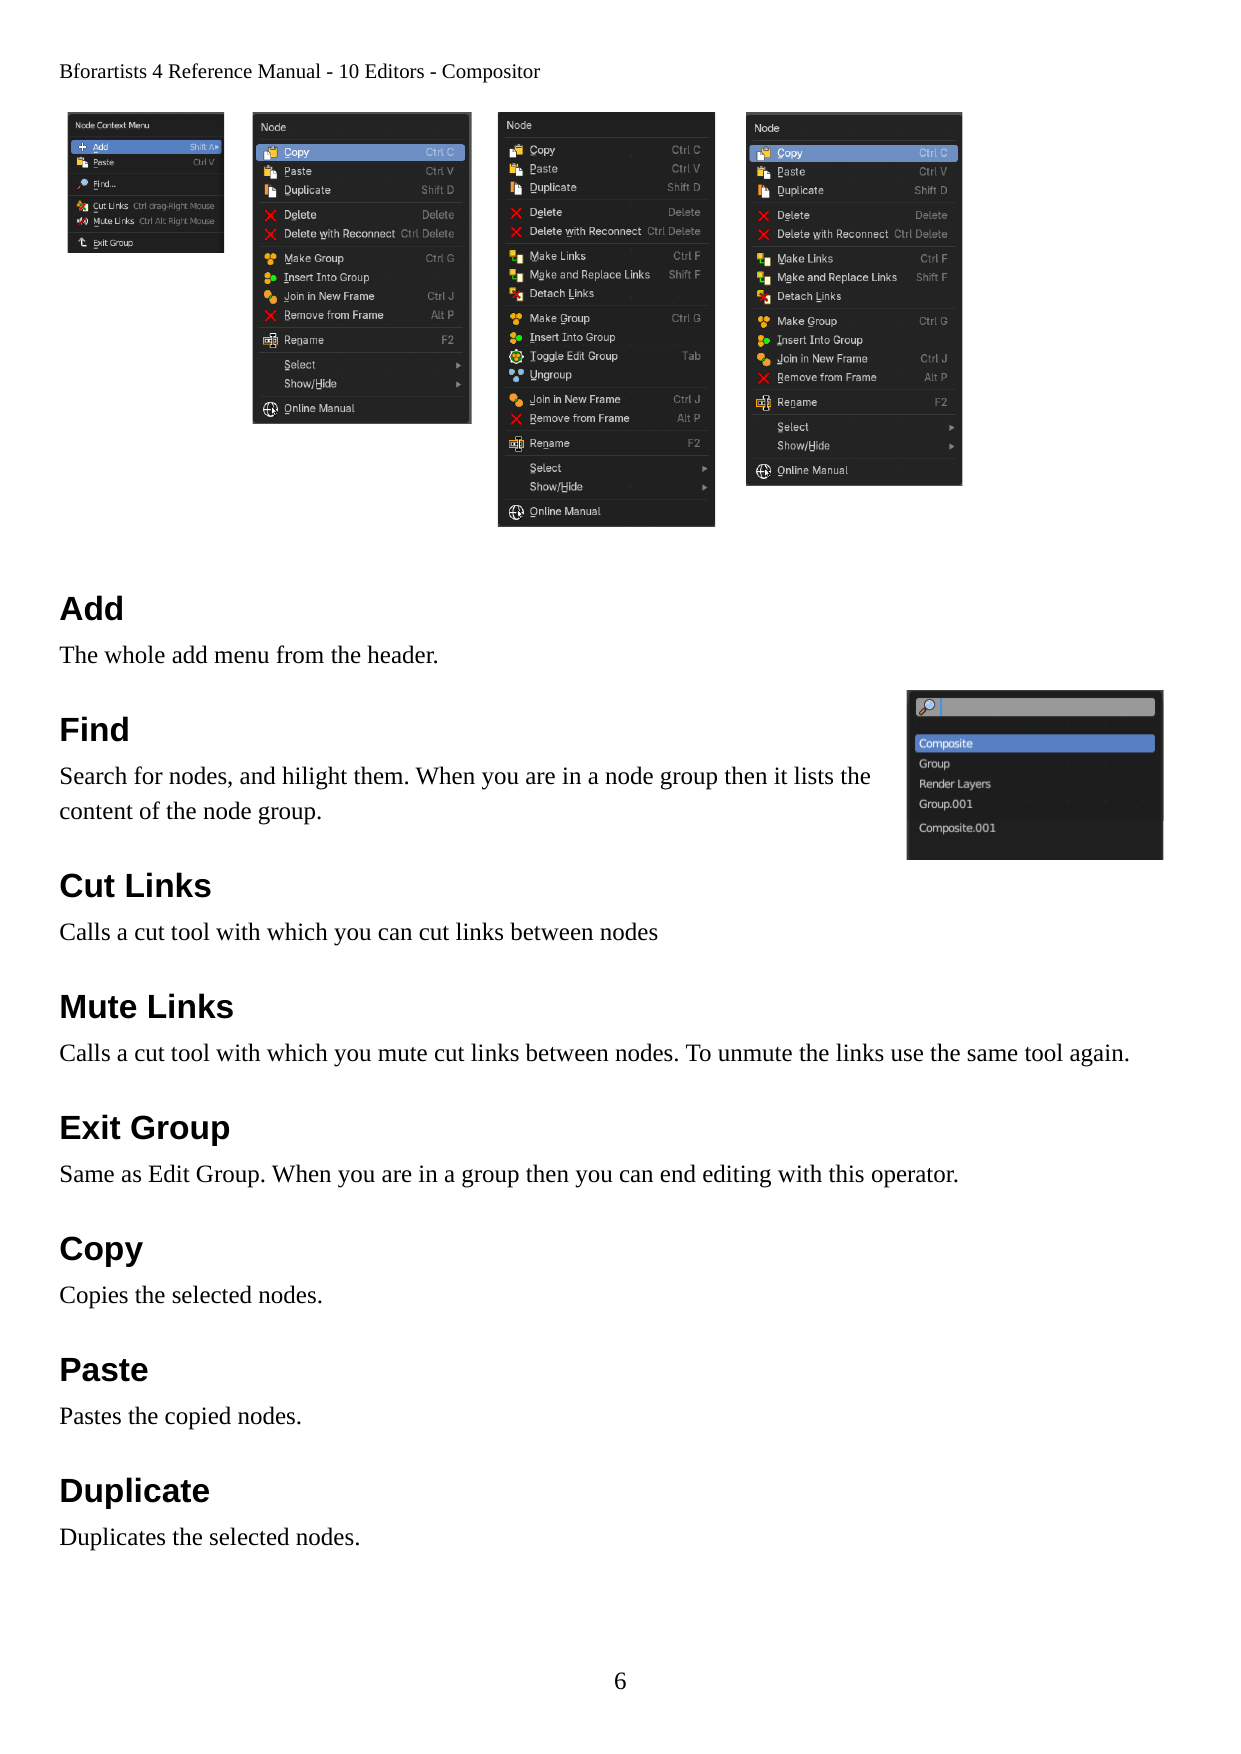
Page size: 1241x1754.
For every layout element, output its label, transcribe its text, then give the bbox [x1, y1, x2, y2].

text The whole add menu from the header. [59, 640, 1181, 669]
text Calls a cut tool with which you mute cut links between nodes. To unmute the links use the same tool again. [59, 1038, 1181, 1067]
picture [497, 112, 716, 527]
subtitle Paste [59, 1350, 1181, 1388]
subtitle Find [59, 710, 906, 749]
text Duplicates the selected nodes. [59, 1522, 1181, 1551]
text Copies the selected nodes. [59, 1280, 1181, 1309]
text Same as Edit Group. When you are in a group then you can end editing with this operator. [59, 1159, 1181, 1188]
subtitle Duplicate [59, 1471, 1181, 1509]
picture [67, 112, 225, 253]
subtitle [1164, 710, 1181, 749]
subtitle Mute Links [59, 987, 1181, 1025]
text Search for nodes, and hilight them. When you are in a node group then it lists the content of the node group. [59, 761, 906, 824]
subtitle Cut Links [59, 866, 1181, 904]
subtitle Add [59, 589, 1181, 628]
picture [746, 112, 963, 486]
subtitle Copy [59, 1229, 1181, 1267]
text Calls a cut tool with which you can cut links between nodes [59, 917, 1181, 946]
picture [906, 690, 1164, 860]
picture [252, 112, 472, 424]
text Pastes the copied nodes. [59, 1401, 1181, 1430]
subtitle Exit Group [59, 1108, 1181, 1146]
